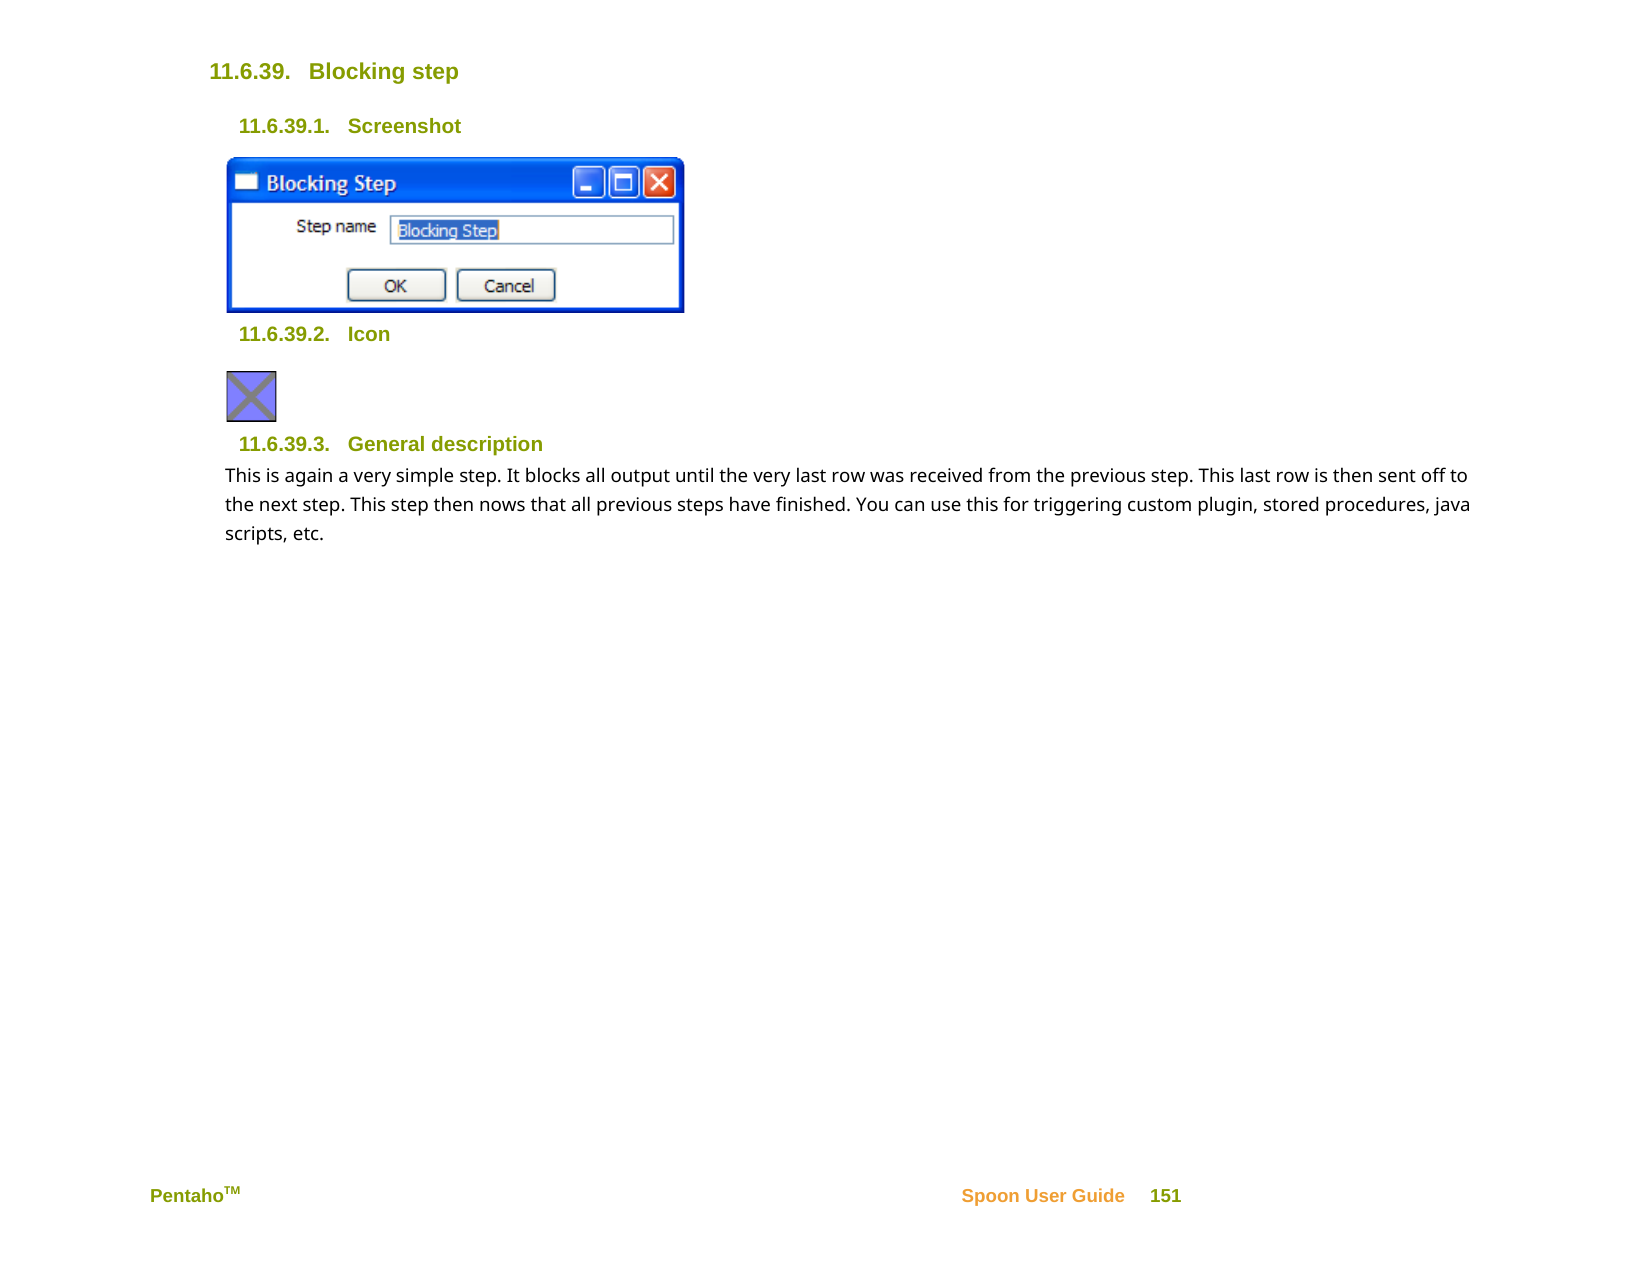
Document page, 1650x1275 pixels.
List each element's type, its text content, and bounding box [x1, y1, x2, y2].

subtitle General description [225, 367, 1500, 458]
subtitle Screenshot [239, 106, 1500, 141]
subtitle Blocking step [209, 52, 1500, 87]
picture [226, 371, 277, 422]
text This is again a very simple step. It blocks all output until the very last row was received from the previous step. This last row is then sent off to the next step. This step then nows that all previous steps have finished. You can use this for triggering custom plugin, stored procedures, java scripts, etc. [225, 459, 1500, 546]
subtitle Icon [239, 159, 1500, 349]
